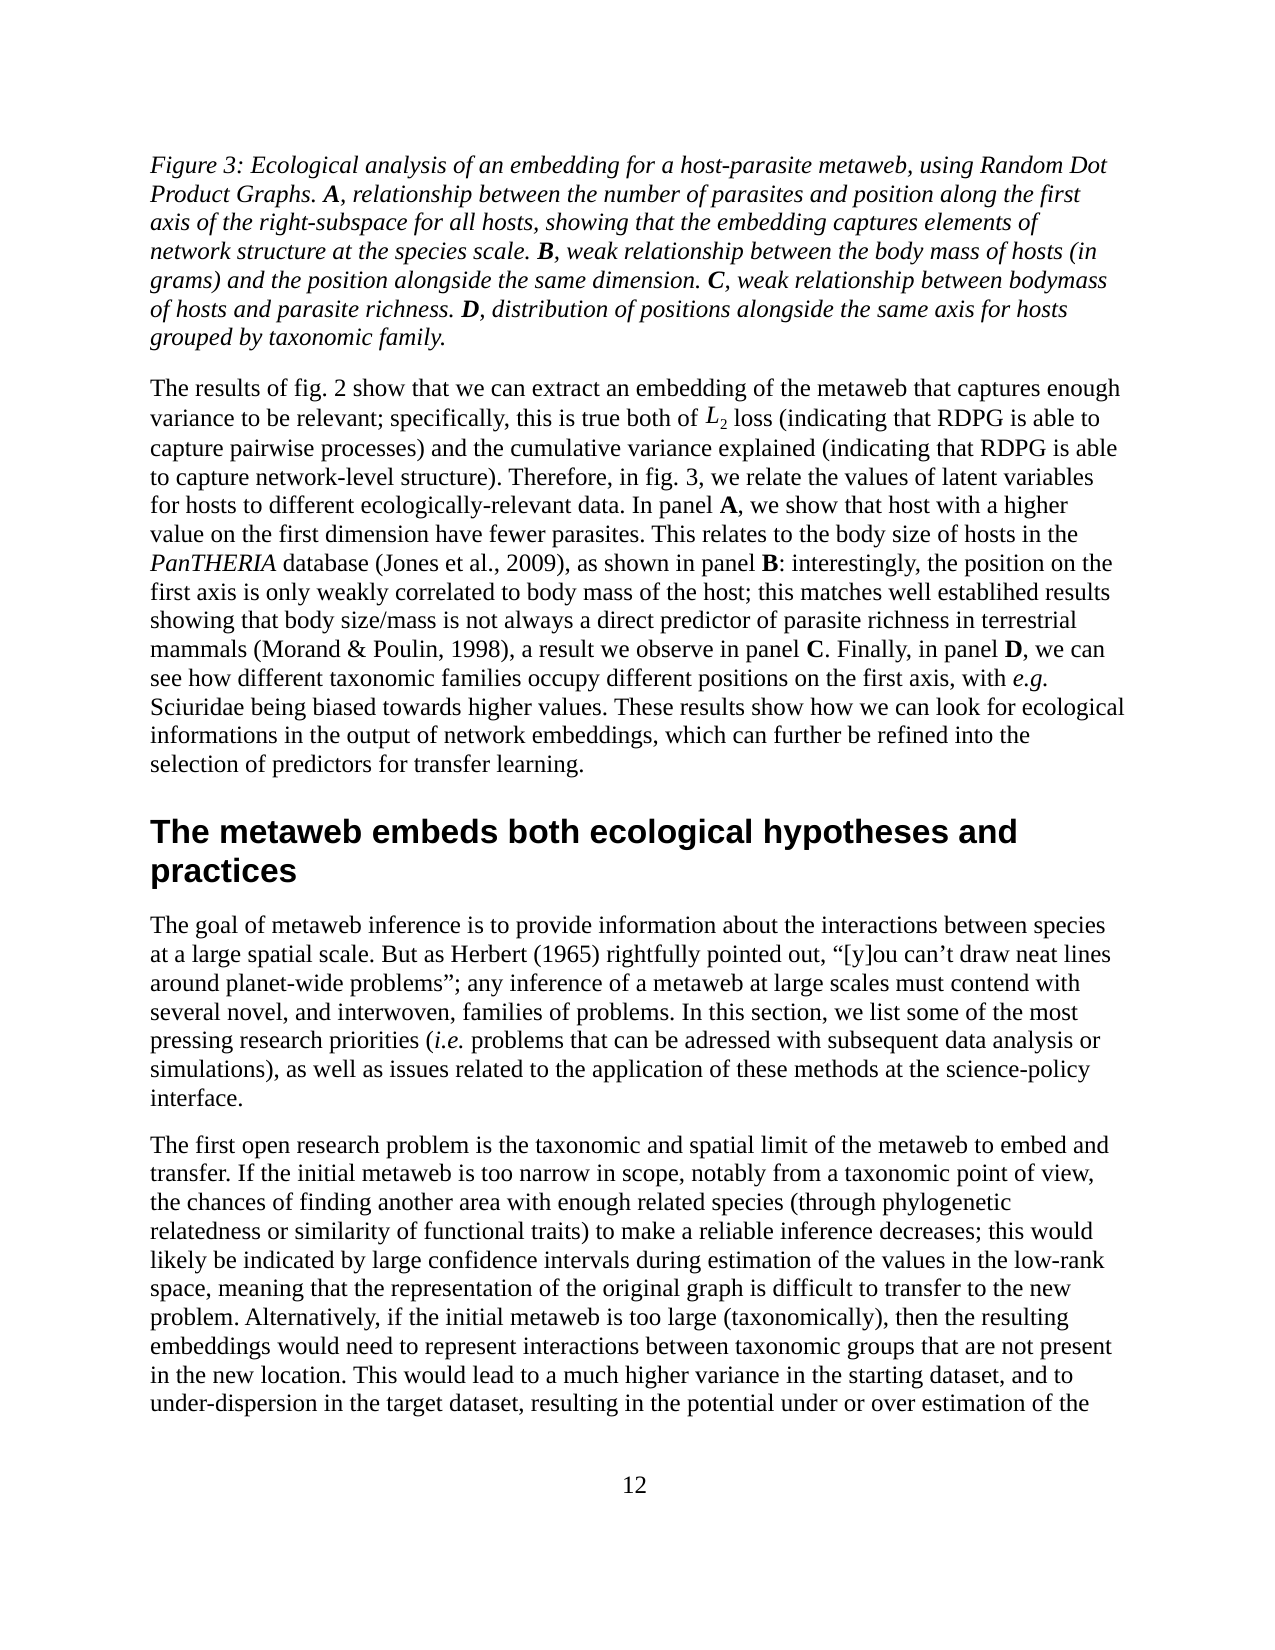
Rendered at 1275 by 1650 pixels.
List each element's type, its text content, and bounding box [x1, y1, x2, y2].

text The goal of metaweb inference is to provide information about the interactions between species at a large spatial scale. But as Herbert (1965) rightfully pointed out, “[y]ou can’t draw neat lines around planet-wide problems”; any inference of a metaweb at large scales must contend with several novel, and interwoven, families of problems. In this section, we list some of the most pressing research priorities (i.e. problems that can be adressed with subsequent data analysis or simulations), as well as issues related to the application of these methods at the science-policy interface. [150, 911, 1125, 1112]
text The first open research problem is the taxonomic and spatial limit of the metaweb to embed and transfer. If the initial metaweb is too narrow in scope, notably from a taxonomic point of view, the chances of finding another area with enough related species (through phylogenetic relatedness or similarity of functional traits) to make a reliable inference decreases; this would likely be indicated by large confidence intervals during estimation of the values in the low-rank space, meaning that the representation of the original graph is difficult to transfer to the new problem. Alternatively, if the initial metaweb is too large (taxonomically), then the resulting embeddings would need to represent interactions between taxonomic groups that are not present in the new location. This would lead to a much higher variance in the starting dataset, and to under-dispersion in the target dataset, resulting in the potential under or over estimation of the [150, 1130, 1125, 1417]
text Figure 3: Ecological analysis of an embedding for a host-parasite metaweb, using Random Dot Product Graphs. A, relationship between the number of parasites and position along the first axis of the right-subspace for all hosts, showing that the embedding captures elements of network structure at the species scale. B, weak relationship between the body mass of hosts (in grams) and the position alongside the same dimension. C, weak relationship between bodymass of hosts and parasite richness. D, distribution of positions alongside the same axis for hosts grouped by taxonomic family. [150, 150, 1125, 351]
subtitle The metaweb embeds both ecological hypotheses and practices [150, 812, 1125, 889]
text The results of fig. 2 show that we can extract an embedding of the metaweb that captures enough variance to be relevant; specifically, this is true both of loss (indicating that RDPG is able to capture pairwise processes) and the cumulative variance explained (indicating that RDPG is able to capture network-level structure). Therefore, in fig. 3, we relate the values of latent variables for hosts to different ecologically-relevant data. In panel A, we show that host with a higher value on the first dimension have fewer parasites. This relates to the body size of hosts in the PanTHERIA database (Jones et al., 2009), as shown in panel B: interestingly, the position on the first axis is only weakly correlated to body mass of the host; this matches well establihed results showing that body size/mass is not always a direct predictor of parasite richness in terrestrial mammals (Morand & Poulin, 1998), a result we observe in panel C. Finally, in panel D, we can see how different taxonomic families occupy different positions on the first axis, with e.g. Sciuridae being biased towards higher values. These results show how we can look for ecological informations in the output of network embeddings, which can further be refined into the selection of predictors for transfer learning. [150, 373, 1125, 778]
